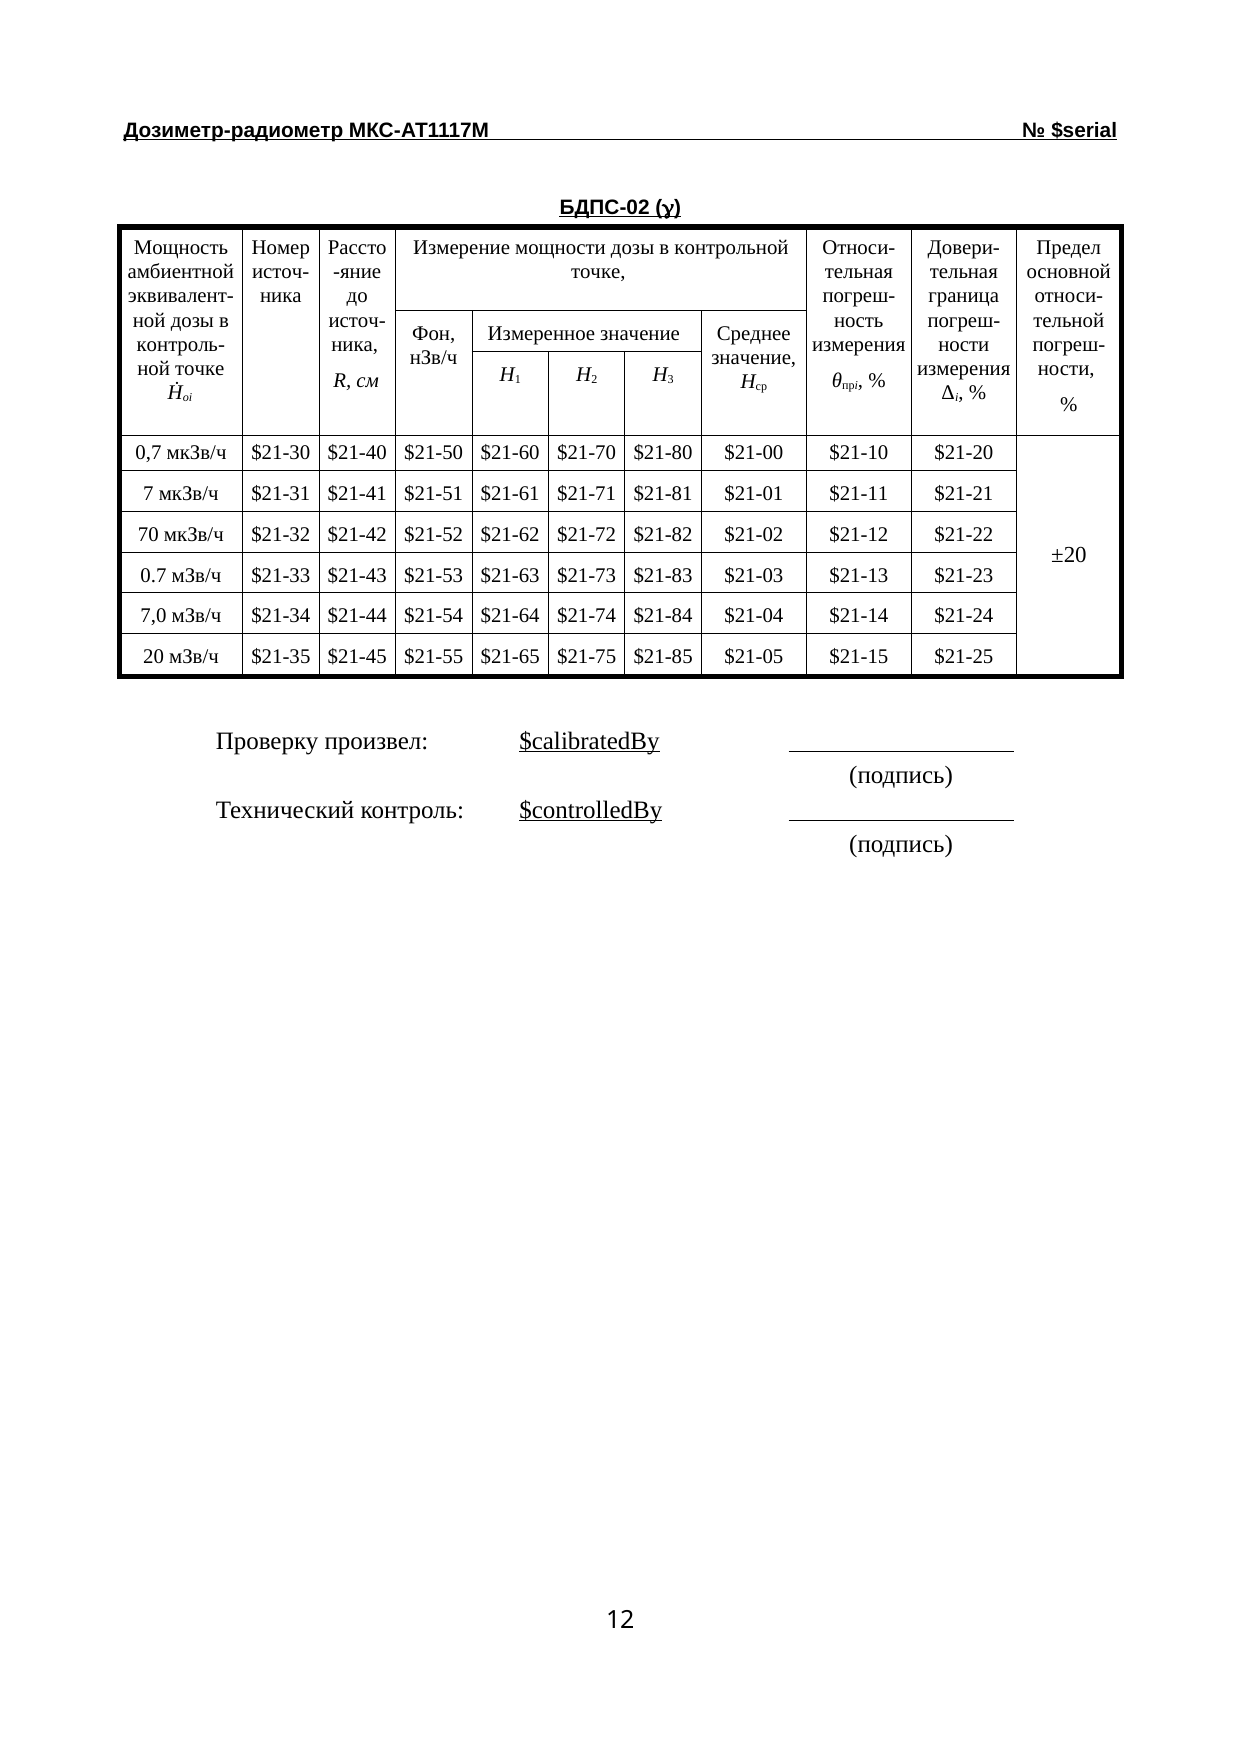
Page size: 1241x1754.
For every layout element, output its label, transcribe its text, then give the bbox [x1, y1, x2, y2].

table_cell $21-10 [807, 436, 911, 470]
table_cell $21-40 [320, 436, 395, 470]
table_cell [771, 789, 1030, 829]
table_cell $21-34 [243, 593, 319, 633]
table_cell [514, 760, 771, 789]
table_cell $21-30 [243, 436, 319, 470]
table_header БДПС-02 () [119, 179, 1121, 224]
table_cell $21-41 [320, 471, 395, 511]
table_cell Измерение мощности дозы в контрольной точке, [396, 230, 806, 310]
table_cell $21-52 [396, 512, 472, 552]
table_cell $21-12 [807, 512, 911, 552]
table_cell [210, 829, 513, 858]
table_cell $21-65 [473, 634, 548, 674]
table_header [771, 720, 1030, 760]
table_cell Номер источ-ника [243, 230, 319, 434]
table_cell $21-35 [243, 634, 319, 674]
table_cell $21-05 [702, 634, 806, 674]
table_cell $21-80 [625, 436, 701, 470]
table_cell Относи-тельная погреш-ность измерения θпрi, % [807, 230, 911, 434]
table_cell Среднее значение, Hср [702, 311, 806, 434]
table_cell $21-61 [473, 471, 548, 511]
table_cell $21-83 [625, 553, 701, 592]
table_cell $21-64 [473, 593, 548, 633]
table_cell $21-04 [702, 593, 806, 633]
table_cell $21-82 [625, 512, 701, 552]
table_cell 70 мкЗв/ч [122, 512, 242, 552]
table_cell $21-25 [912, 634, 1016, 674]
table_cell ±20 [1017, 436, 1119, 674]
table_cell $21-01 [702, 471, 806, 511]
table_cell Предел основной относи-тельной погреш-ности, % [1017, 230, 1119, 434]
table_cell Технический контроль: [210, 789, 513, 829]
table_cell $21-20 [912, 436, 1016, 470]
table_cell $21-55 [396, 634, 472, 674]
table_cell Фон, нЗв/ч [396, 311, 472, 434]
table_cell $21-14 [807, 593, 911, 633]
table_cell [210, 760, 513, 789]
table_cell $21-15 [807, 634, 911, 674]
table_header $calibratedBy [514, 720, 771, 760]
table_cell (подпись) [771, 760, 1030, 789]
table_cell $21-45 [320, 634, 395, 674]
table_cell [514, 829, 771, 858]
table_cell $21-03 [702, 553, 806, 592]
table_cell $21-74 [549, 593, 624, 633]
table_cell H3 [625, 352, 701, 434]
table_cell $21-33 [243, 553, 319, 592]
table_cell $21-50 [396, 436, 472, 470]
table_cell $21-73 [549, 553, 624, 592]
table_cell $21-60 [473, 436, 548, 470]
table_cell Довери-тельная граница погреш-ности измерения Δi, % [912, 230, 1016, 434]
table_cell $21-23 [912, 553, 1016, 592]
table_cell $21-22 [912, 512, 1016, 552]
table_cell 0,7 мкЗв/ч [122, 436, 242, 470]
table_cell $21-32 [243, 512, 319, 552]
table_cell $controlledBy [514, 789, 771, 829]
table_cell $21-24 [912, 593, 1016, 633]
table_cell 7 мкЗв/ч [122, 471, 242, 511]
table_cell $21-85 [625, 634, 701, 674]
table_cell $21-72 [549, 512, 624, 552]
table_cell $21-51 [396, 471, 472, 511]
table_cell $21-31 [243, 471, 319, 511]
table_cell $21-75 [549, 634, 624, 674]
table_cell (подпись) [771, 829, 1030, 858]
table_cell $21-70 [549, 436, 624, 470]
table_cell Рассто-яние до источ-ника, R, см [320, 230, 395, 434]
table_cell $21-02 [702, 512, 806, 552]
table_cell H2 [549, 352, 624, 434]
table_cell $21-63 [473, 553, 548, 592]
table_cell $21-53 [396, 553, 472, 592]
table_cell $21-21 [912, 471, 1016, 511]
table_cell 0.7 мЗв/ч [122, 553, 242, 592]
table_cell $21-00 [702, 436, 806, 470]
table_cell $21-11 [807, 471, 911, 511]
table_cell $21-42 [320, 512, 395, 552]
table_cell $21-13 [807, 553, 911, 592]
table_cell $21-84 [625, 593, 701, 633]
table_header Проверку произвел: [210, 720, 513, 760]
table_cell $21-44 [320, 593, 395, 633]
table_cell H1 [473, 352, 548, 434]
table_cell $21-54 [396, 593, 472, 633]
table_cell 7,0 мЗв/ч [122, 593, 242, 633]
table_cell $21-43 [320, 553, 395, 592]
table_cell $21-62 [473, 512, 548, 552]
table_cell $21-81 [625, 471, 701, 511]
table_cell Измеренное значение [473, 311, 701, 351]
table_cell $21-71 [549, 471, 624, 511]
table_cell Мощность амбиентной эквивалент-ной дозы в контроль-ной точке Ḣoi [122, 230, 242, 434]
table_cell 20 мЗв/ч [122, 634, 242, 674]
